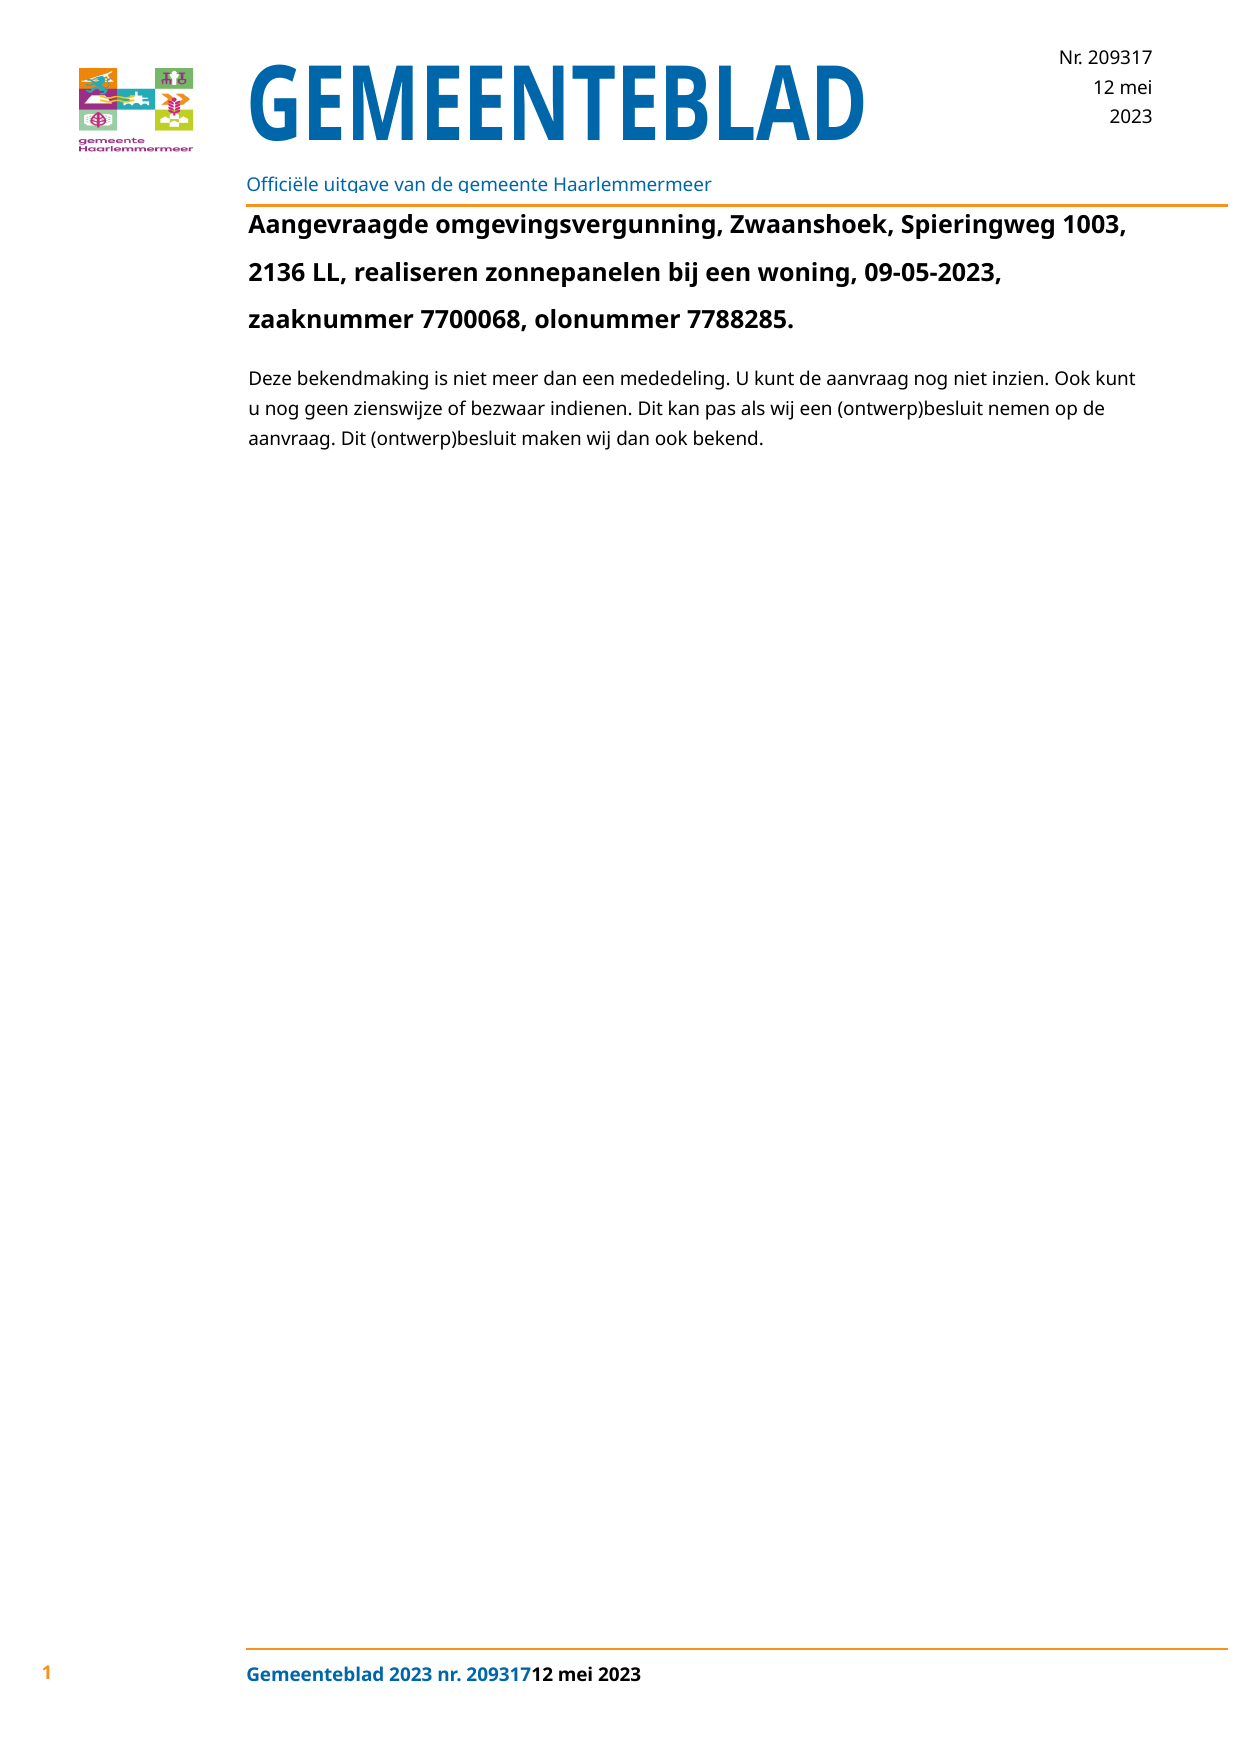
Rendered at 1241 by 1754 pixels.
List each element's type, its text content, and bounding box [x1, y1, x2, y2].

text Deze bekendmaking is niet meer dan een mededeling. U kunt de aanvraag nog niet inzien. Ook kunt u nog geen zienswijze of bezwaar indienen. Dit kan pas als wij een (ontwerp)besluit nemen op de aanvraag. Dit (ontwerp)besluit maken wij dan ook bekend. [248, 366, 1152, 450]
text Aangevraagde omgevingsvergunning, Zwaanshoek, Spieringweg 1003, 2136 LL, realiseren zonnepanelen bij een woning, 09-05-2023, zaaknummer 7700068, olonummer 7788285. [248, 207, 1152, 336]
picture [41, 47, 231, 172]
